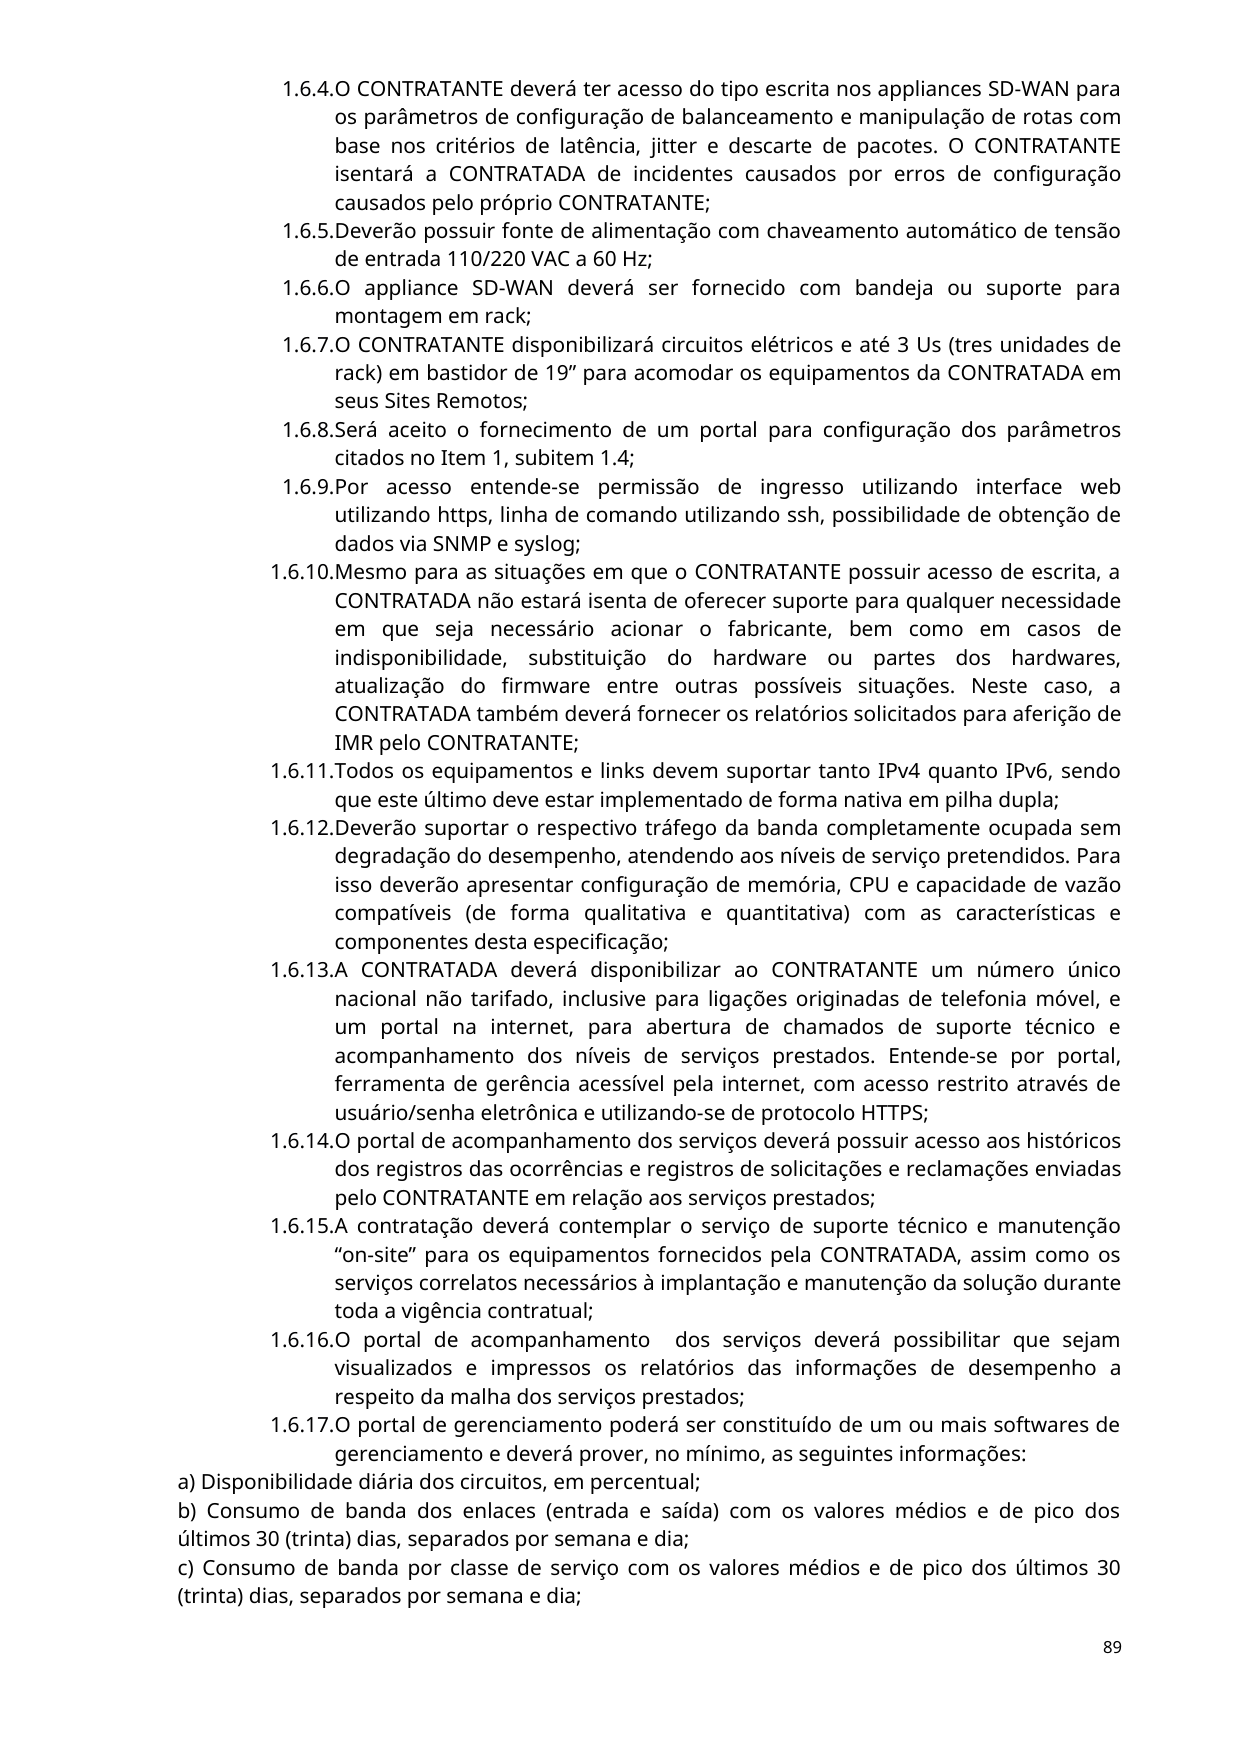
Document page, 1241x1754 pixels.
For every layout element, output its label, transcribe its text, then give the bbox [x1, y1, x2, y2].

list Será aceito o fornecimento de um portal para configuração dos parâmetros citados no Item 1, subitem 1.4; [177, 415, 1122, 472]
list Todos os equipamentos e links devem suportar tanto IPv4 quanto IPv6, sendo que este último deve estar implementado de forma nativa em pilha dupla; [177, 756, 1122, 813]
list Deverão suportar o respectivo tráfego da banda completamente ocupada sem degradação do desempenho, atendendo aos níveis de serviço pretendidos. Para isso deverão apresentar configuração de memória, CPU e capacidade de vazão compatíveis (de forma qualitativa e quantitativa) com as características e componentes desta especificação; [177, 813, 1122, 955]
text c) Consumo de banda por classe de serviço com os valores médios e de pico dos últimos 30 (trinta) dias, separados por semana e dia; [177, 1553, 1122, 1609]
list A CONTRATADA deverá disponibilizar ao CONTRATANTE um número único nacional não tarifado, inclusive para ligações originadas de telefonia móvel, e um portal na internet, para abertura de chamados de suporte técnico e acompanhamento dos níveis de serviços prestados. Entende-se por portal, ferramenta de gerência acessível pela internet, com acesso restrito através de usuário/senha eletrônica e utilizando-se de protocolo HTTPS; [177, 955, 1122, 1126]
text b) Consumo de banda dos enlaces (entrada e saída) com os valores médios e de pico dos últimos 30 (trinta) dias, separados por semana e dia; [177, 1496, 1122, 1553]
list A contratação deverá contemplar o serviço de suporte técnico e manutenção “on-site” para os equipamentos fornecidos pela CONTRATADA, assim como os serviços correlatos necessários à implantação e manutenção da solução durante toda a vigência contratual; [177, 1211, 1122, 1325]
list O CONTRATANTE deverá ter acesso do tipo escrita nos appliances SD-WAN para os parâmetros de configuração de balanceamento e manipulação de rotas com base nos critérios de latência, jitter e descarte de pacotes. O CONTRATANTE isentará a CONTRATADA de incidentes causados por erros de configuração causados pelo próprio CONTRATANTE; [177, 74, 1122, 216]
list O portal de acompanhamento dos serviços deverá possibilitar que sejam visualizados e impressos os relatórios das informações de desempenho a respeito da malha dos serviços prestados; [177, 1325, 1122, 1410]
list Mesmo para as situações em que o CONTRATANTE possuir acesso de escrita, a CONTRATADA não estará isenta de oferecer suporte para qualquer necessidade em que seja necessário acionar o fabricante, bem como em casos de indisponibilidade, substituição do hardware ou partes dos hardwares, atualização do firmware entre outras possíveis situações. Neste caso, a CONTRATADA também deverá fornecer os relatórios solicitados para aferição de IMR pelo CONTRATANTE; [177, 557, 1122, 756]
list O appliance SD-WAN deverá ser fornecido com bandeja ou suporte para montagem em rack; [177, 273, 1122, 330]
list Deverão possuir fonte de alimentação com chaveamento automático de tensão de entrada 110/220 VAC a 60 Hz; [177, 216, 1122, 273]
list O portal de acompanhamento dos serviços deverá possuir acesso aos históricos dos registros das ocorrências e registros de solicitações e reclamações enviadas pelo CONTRATANTE em relação aos serviços prestados; [177, 1126, 1122, 1211]
list O portal de gerenciamento poderá ser constituído de um ou mais softwares de gerenciamento e deverá prover, no mínimo, as seguintes informações: [177, 1410, 1122, 1467]
text a) Disponibilidade diária dos circuitos, em percentual; [177, 1467, 1122, 1496]
list O CONTRATANTE disponibilizará circuitos elétricos e até 3 Us (tres unidades de rack) em bastidor de 19” para acomodar os equipamentos da CONTRATADA em seus Sites Remotos; [177, 330, 1122, 415]
list Por acesso entende-se permissão de ingresso utilizando interface web utilizando https, linha de comando utilizando ssh, possibilidade de obtenção de dados via SNMP e syslog; [177, 472, 1122, 557]
